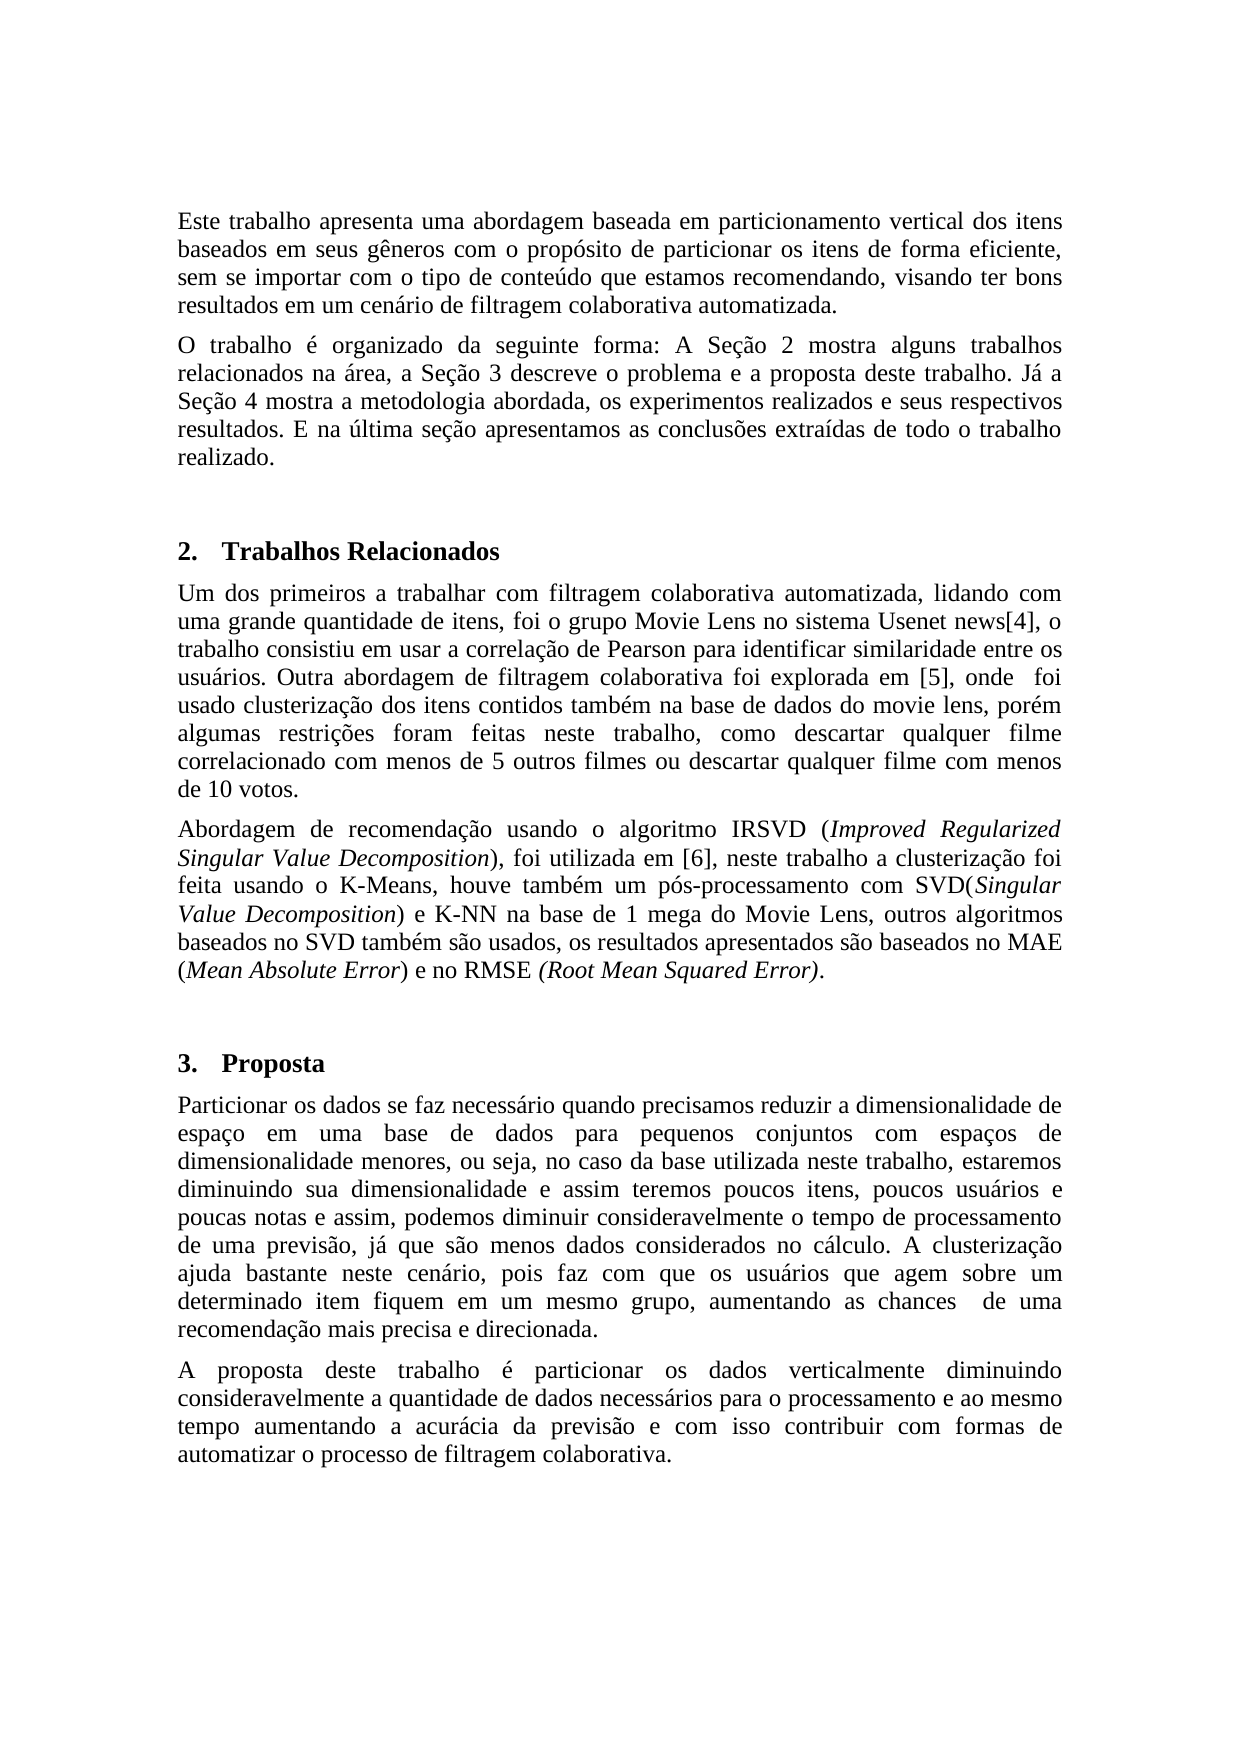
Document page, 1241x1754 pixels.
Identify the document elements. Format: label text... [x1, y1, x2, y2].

title Trabalhos Relacionados [177, 536, 1063, 566]
title Proposta [177, 1049, 1063, 1079]
text Abordagem de recomendação usando o algoritmo IRSVD (Improved Regularized Singular Value Decomposition), foi utilizada em [6], neste trabalho a clusterização foi feita usando o K-Means, houve também um pós-processamento com SVD(Singular Value Decomposition) e K-NN na base de 1 mega do Movie Lens, outros algoritmos baseados no SVD também são usados, os resultados apresentados são baseados no MAE (Mean Absolute Error) e no RMSE (Root Mean Squared Error). [177, 815, 1063, 983]
text Este trabalho apresenta uma abordagem baseada em particionamento vertical dos itens baseados em seus gêneros com o propósito de particionar os itens de forma eficiente, sem se importar com o tipo de conteúdo que estamos recomendando, visando ter bons resultados em um cenário de filtragem colaborativa automatizada. [177, 207, 1063, 319]
text A proposta deste trabalho é particionar os dados verticalmente diminuindo consideravelmente a quantidade de dados necessários para o processamento e ao mesmo tempo aumentando a acurácia da previsão e com isso contribuir com formas de automatizar o processo de filtragem colaborativa. [177, 1356, 1063, 1468]
text Particionar os dados se faz necessário quando precisamos reduzir a dimensionalidade de espaço em uma base de dados para pequenos conjuntos com espaços de dimensionalidade menores, ou seja, no caso da base utilizada neste trabalho, estaremos diminuindo sua dimensionalidade e assim teremos poucos itens, poucos usuários e poucas notas e assim, podemos diminuir consideravelmente o tempo de processamento de uma previsão, já que são menos dados considerados no cálculo. A clusterização ajuda bastante neste cenário, pois faz com que os usuários que agem sobre um determinado item fiquem em um mesmo grupo, aumentando as chances de uma recomendação mais precisa e direcionada. [177, 1091, 1063, 1343]
text O trabalho é organizado da seguinte forma: A Seção 2 mostra alguns trabalhos relacionados na área, a Seção 3 descreve o problema e a proposta deste trabalho. Já a Seção 4 mostra a metodologia abordada, os experimentos realizados e seus respectivos resultados. E na última seção apresentamos as conclusões extraídas de todo o trabalho realizado. [177, 331, 1063, 471]
text Um dos primeiros a trabalhar com filtragem colaborativa automatizada, lidando com uma grande quantidade de itens, foi o grupo Movie Lens no sistema Usenet news[4], o trabalho consistiu em usar a correlação de Pearson para identificar similaridade entre os usuários. Outra abordagem de filtragem colaborativa foi explorada em [5], onde foi usado clusterização dos itens contidos também na base de dados do movie lens, porém algumas restrições foram feitas neste trabalho, como descartar qualquer filme correlacionado com menos de 5 outros filmes ou descartar qualquer filme com menos de 10 votos. [177, 579, 1063, 803]
